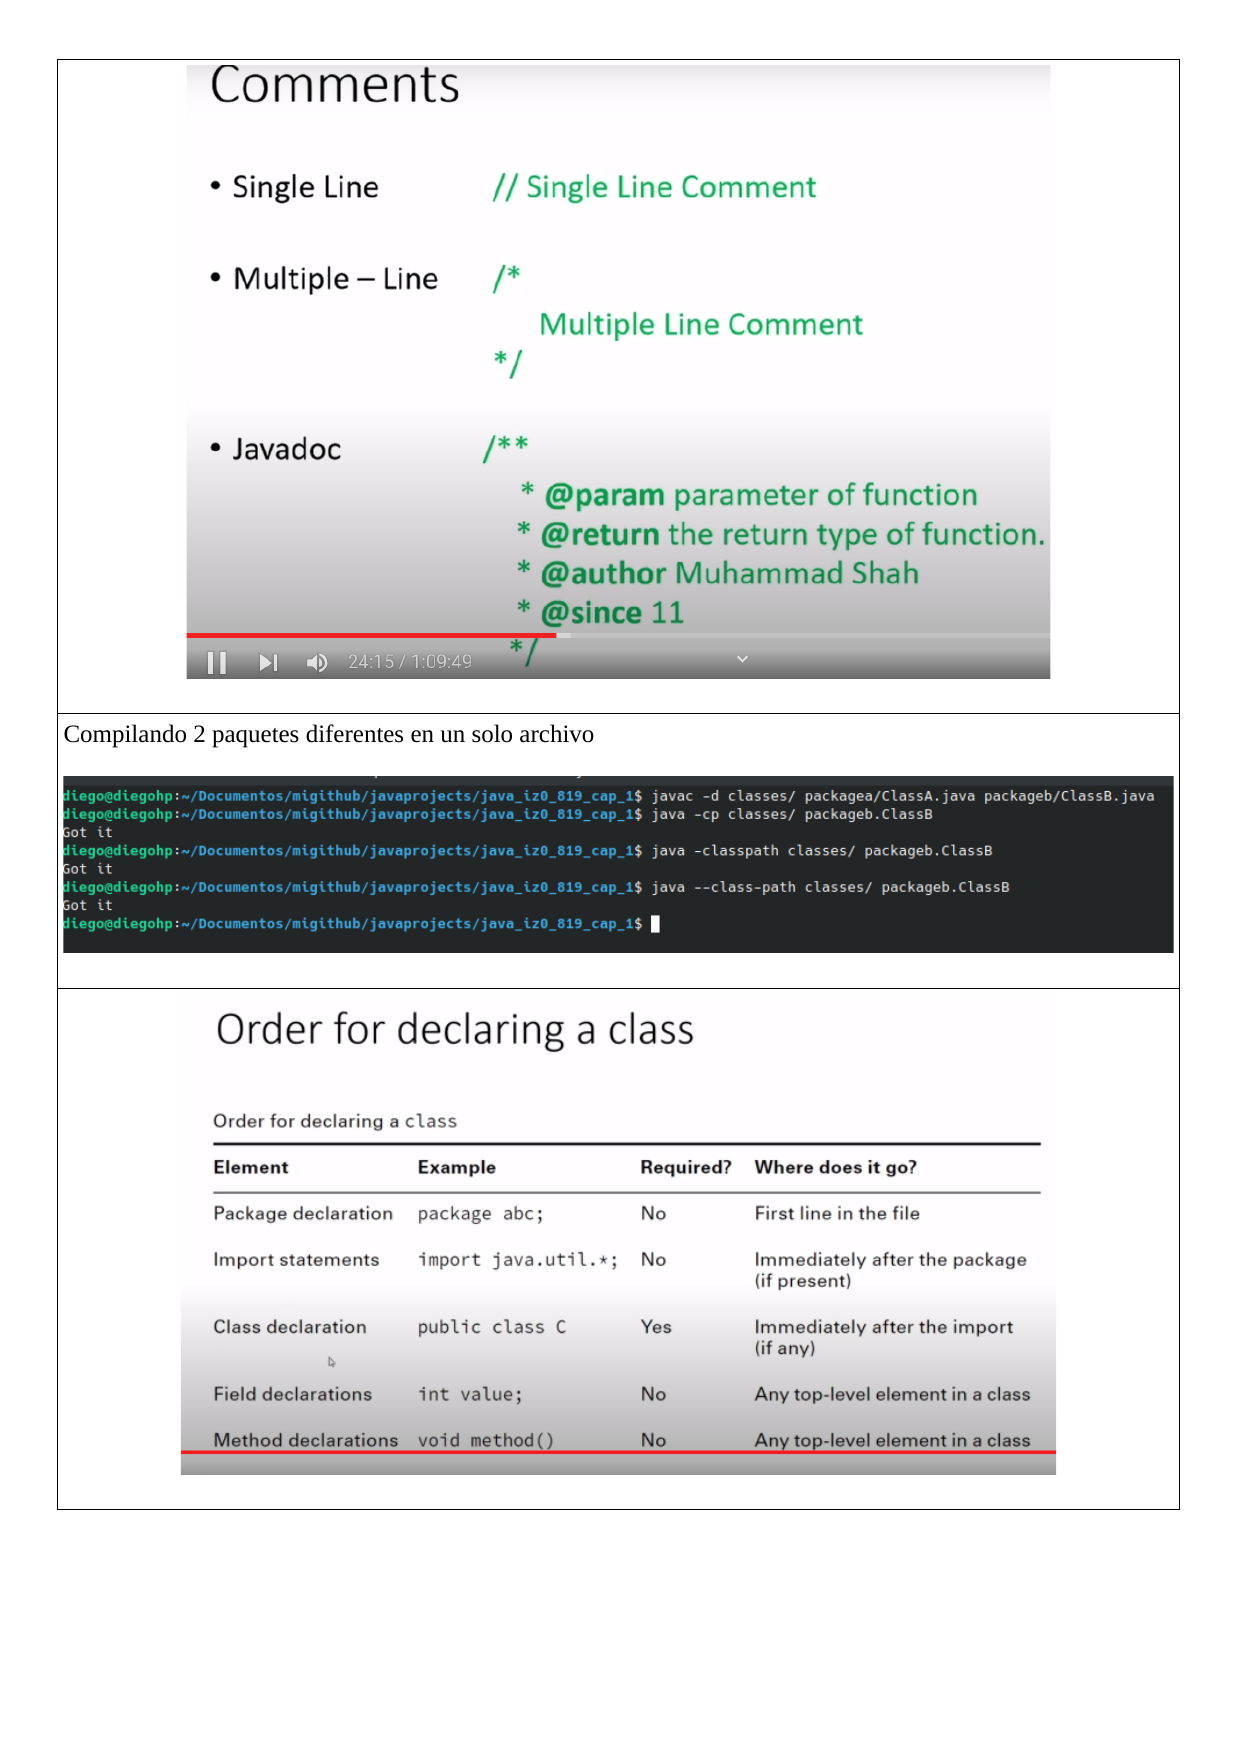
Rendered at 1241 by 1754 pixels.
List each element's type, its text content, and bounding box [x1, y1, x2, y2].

table_cell [58, 60, 1179, 713]
table_cell Compilando 2 paquetes diferentes en un solo archivo [58, 714, 1179, 987]
table_cell [58, 989, 1179, 1509]
